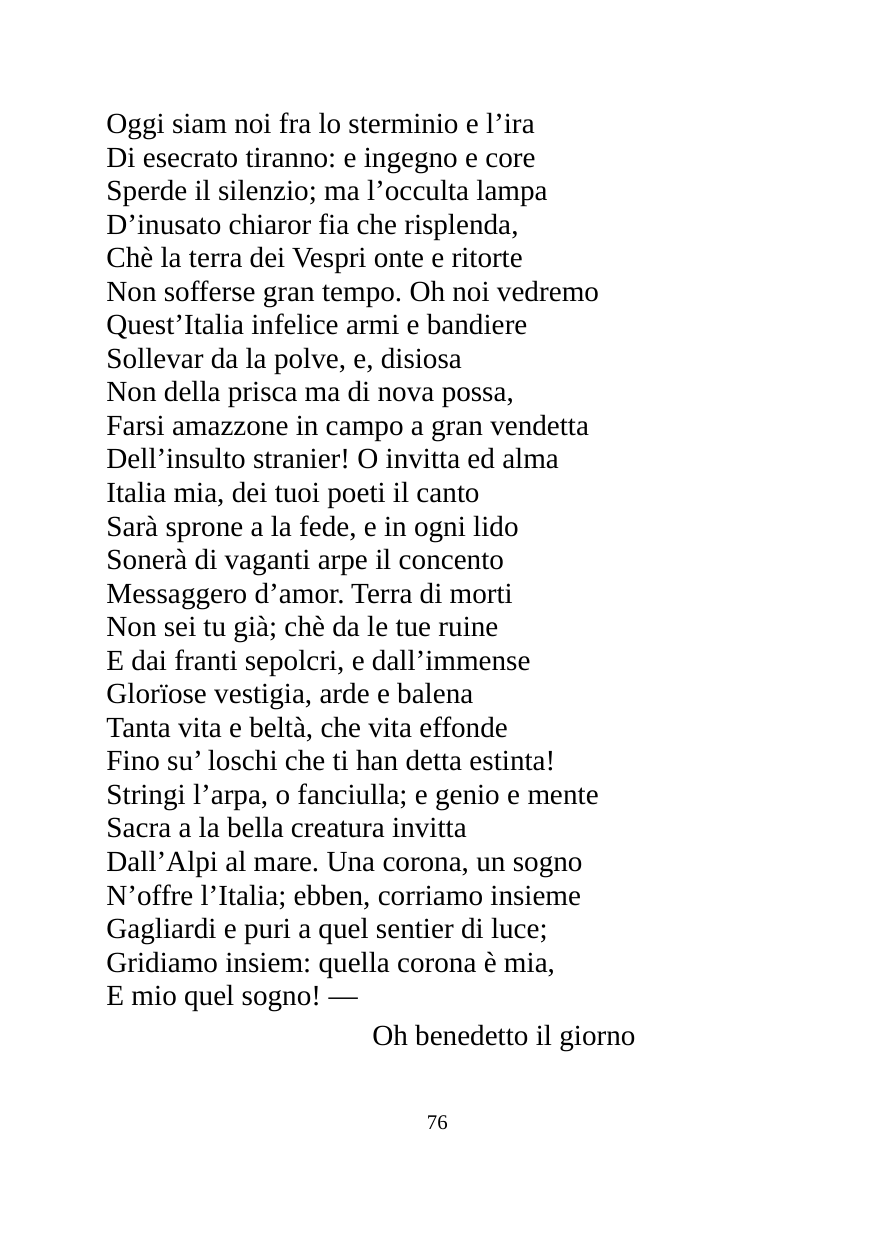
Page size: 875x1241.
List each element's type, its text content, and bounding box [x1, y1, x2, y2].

text Oggi siam noi fra lo sterminio e l’ira Di esecrato tiranno: e ingegno e core Sperde il silenzio; ma l’occulta lampa D’inusato chiaror fia che risplenda, Chè la terra dei Vespri onte e ritorte Non sofferse gran tempo. Oh noi vedremo Quest’Italia infelice armi e bandiere Sollevar da la polve, e, disiosa Non della prisca ma di nova possa, Farsi amazzone in campo a gran vendetta Dell’insulto stranier! O invitta ed alma Italia mia, dei tuoi poeti il canto Sarà sprone a la fede, e in ogni lido Sonerà di vaganti arpe il concento Messaggero d’amor. Terra di morti Non sei tu già; chè da le tue ruine E dai franti sepolcri, e dall’immense Glorïose vestigia, arde e balena Tanta vita e beltà, che vita effonde Fino su’ loschi che ti han detta estinta! Stringi l’arpa, o fanciulla; e genio e mente Sacra a la bella creatura invitta Dall’Alpi al mare. Una corona, un sogno N’offre l’Italia; ebben, corriamo insieme Gagliardi e puri a quel sentier di luce; Gridiamo insiem: quella corona è mia, E mio quel sogno! — [106, 106, 768, 1012]
text Oh benedetto il giorno [106, 1018, 768, 1051]
